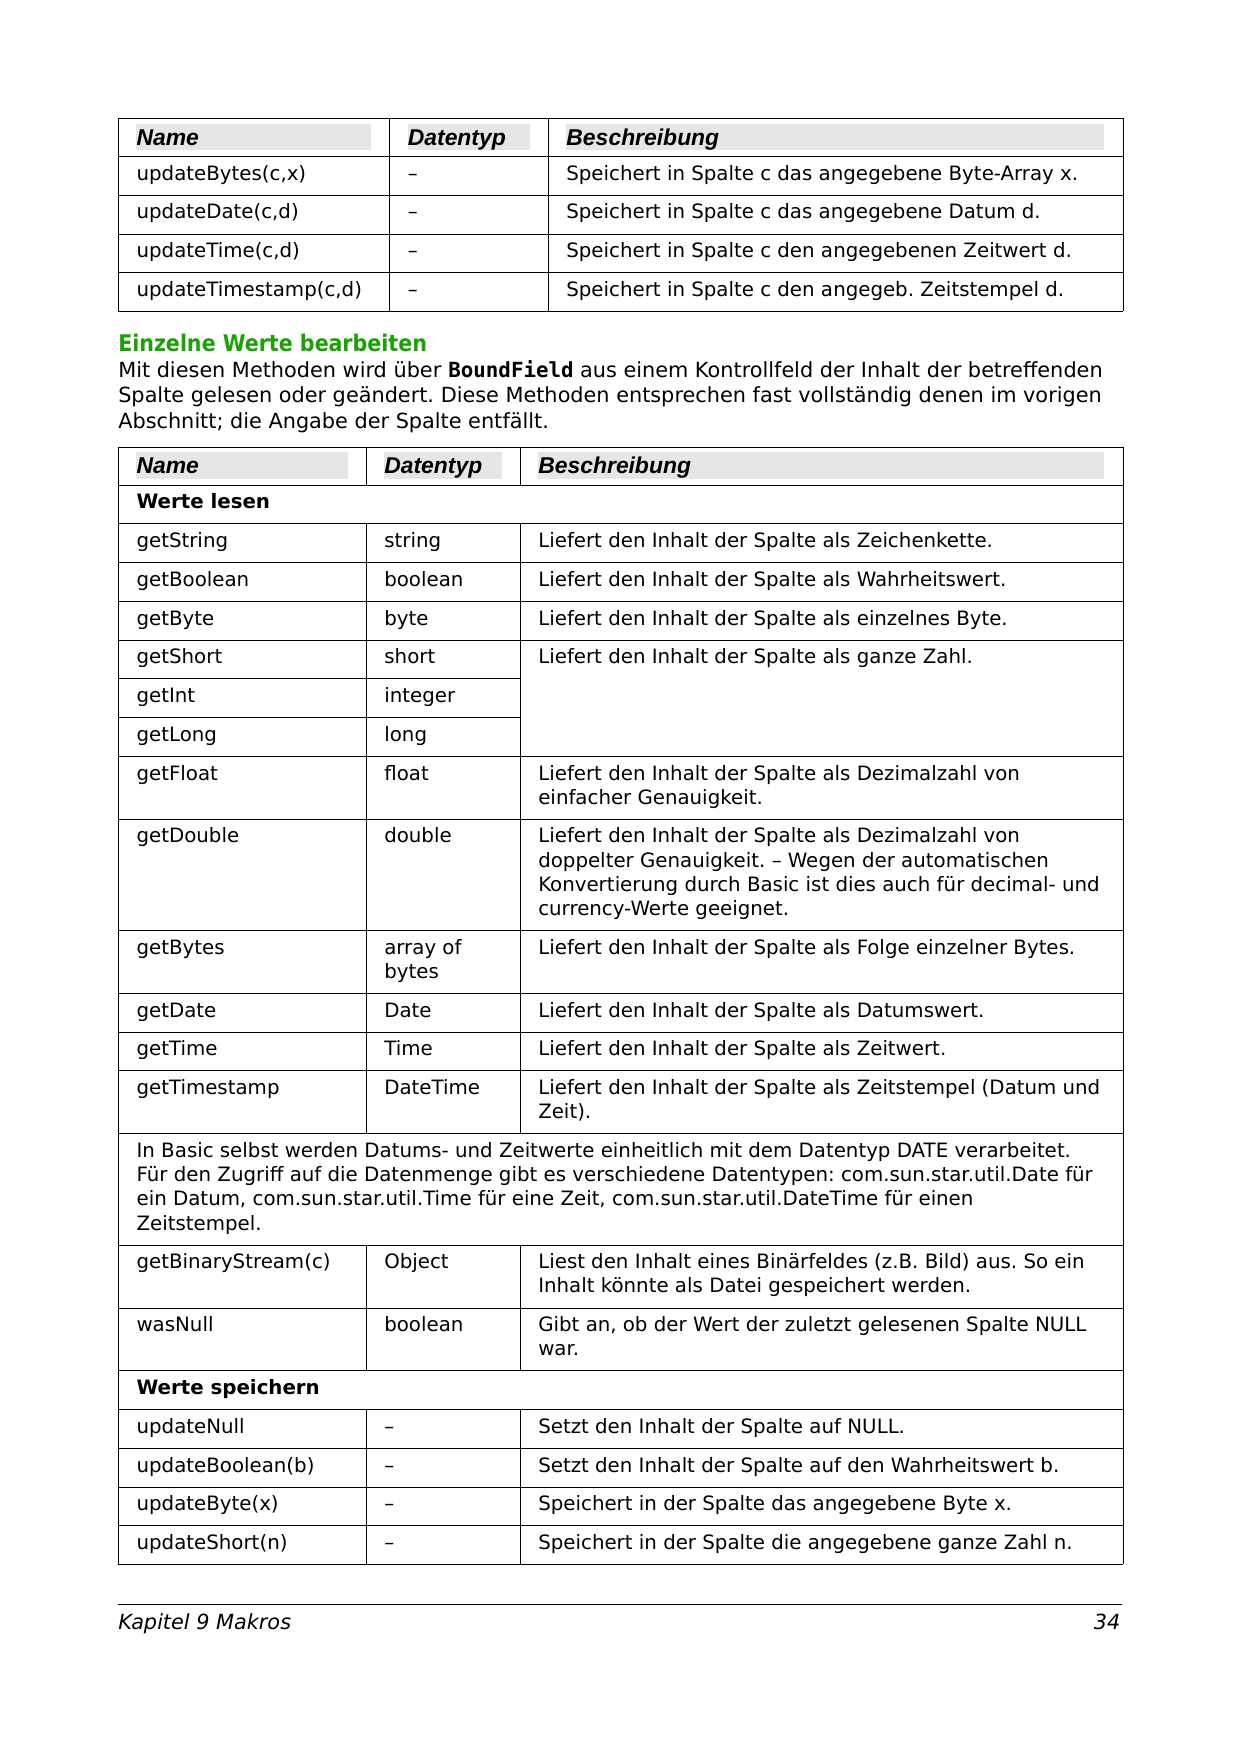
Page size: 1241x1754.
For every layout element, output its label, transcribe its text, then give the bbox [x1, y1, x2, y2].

table_cell Speichert in Spalte c das angegebene Datum d. [549, 196, 1123, 233]
table_cell Liefert den Inhalt der Spalte als ganze Zahl. [521, 641, 1123, 756]
table_cell Speichert in Spalte c den angegebenen Zeitwert d. [549, 235, 1123, 272]
table_cell Liefert den Inhalt der Spalte als Zeichenkette. [521, 524, 1123, 562]
table_cell Setzt den Inhalt der Spalte auf NULL. [521, 1410, 1123, 1448]
table_cell Object [367, 1246, 520, 1307]
table_cell Speichert in Spalte c das angegebene Byte-Array x. [549, 157, 1123, 195]
table_cell – [390, 196, 548, 233]
table_cell long [367, 718, 520, 756]
text Mit diesen Methoden wird über BoundField aus einem Kontrollfeld der Inhalt der betreffenden Spalte gelesen oder geändert. Diese Methoden entsprechen fast vollständig denen im vorigen Abschnitt; die Angabe der Spalte entfällt. [118, 358, 1122, 433]
table_cell getTimestamp [119, 1071, 366, 1133]
table_cell Liefert den Inhalt der Spalte als Datumswert. [521, 994, 1123, 1032]
table_cell – [367, 1410, 520, 1448]
table_cell getDate [119, 994, 366, 1032]
table_cell Liefert den Inhalt der Spalte als einzelnes Byte. [521, 602, 1123, 639]
table_cell In Basic selbst werden Datums- und Zeitwerte einheitlich mit dem Datentyp DATE verarbeitet. Für den Zugriff auf die Datenmenge gibt es verschiedene Datentypen: com.sun.star.util.Date für ein Datum, com.sun.star.util.Time für eine Zeit, com.sun.star.util.DateTime für einen Zeitstempel. [119, 1134, 1123, 1244]
table_cell boolean [367, 1309, 520, 1370]
table_cell Date [367, 994, 520, 1032]
table_cell Speichert in der Spalte die angegebene ganze Zahl n. [521, 1526, 1123, 1564]
table_cell Speichert in Spalte c den angegeb. Zeitstempel d. [549, 273, 1123, 311]
table_cell getInt [119, 679, 366, 717]
table_cell Time [367, 1033, 520, 1070]
table_cell getBinaryStream(c) [119, 1246, 366, 1307]
table_cell – [390, 157, 548, 195]
table_header Beschreibung [521, 448, 1123, 484]
table_cell getByte [119, 602, 366, 639]
table_cell wasNull [119, 1309, 366, 1370]
table_cell float [367, 757, 520, 819]
table_cell updateTime(c,d) [119, 235, 389, 272]
table_cell Liefert den Inhalt der Spalte als Dezimalzahl von einfacher Genauigkeit. [521, 757, 1123, 819]
table_cell Liefert den Inhalt der Spalte als Wahrheitswert. [521, 563, 1123, 601]
table_cell Liefert den Inhalt der Spalte als Zeitwert. [521, 1033, 1123, 1070]
table_cell updateBoolean(b) [119, 1449, 366, 1487]
table_cell Speichert in der Spalte das angegebene Byte x. [521, 1488, 1123, 1525]
table_cell byte [367, 602, 520, 639]
table_cell Setzt den Inhalt der Spalte auf den Wahrheitswert b. [521, 1449, 1123, 1487]
table_cell Liefert den Inhalt der Spalte als Zeitstempel (Datum und Zeit). [521, 1071, 1123, 1133]
table_cell updateTimestamp(c,d) [119, 273, 389, 311]
table_cell updateBytes(c,x) [119, 157, 389, 195]
table_cell – [367, 1449, 520, 1487]
table_cell double [367, 820, 520, 930]
table_cell Liefert den Inhalt der Spalte als Folge einzelner Bytes. [521, 931, 1123, 993]
table_cell getBoolean [119, 563, 366, 601]
table_cell short [367, 641, 520, 678]
table_cell Werte lesen [119, 486, 1123, 523]
table_cell Gibt an, ob der Wert der zuletzt gelesenen Spalte NULL war. [521, 1309, 1123, 1370]
table_cell DateTime [367, 1071, 520, 1133]
table_cell array of bytes [367, 931, 520, 993]
table_cell getFloat [119, 757, 366, 819]
table_header Beschreibung [549, 119, 1123, 156]
table_cell Werte speichern [119, 1371, 1123, 1409]
table_cell – [367, 1488, 520, 1525]
table_cell updateDate(c,d) [119, 196, 389, 233]
table_cell updateByte(x) [119, 1488, 366, 1525]
table_cell string [367, 524, 520, 562]
table_cell Liest den Inhalt eines Binärfeldes (z.B. Bild) aus. So ein Inhalt könnte als Datei gespeichert werden. [521, 1246, 1123, 1307]
table_cell getShort [119, 641, 366, 678]
table_header Datentyp [390, 119, 548, 156]
table_cell integer [367, 679, 520, 717]
table_cell getTime [119, 1033, 366, 1070]
table_cell getBytes [119, 931, 366, 993]
table_cell Liefert den Inhalt der Spalte als Dezimalzahl von doppelter Genauigkeit. – Wegen der automatischen Konvertierung durch Basic ist dies auch für decimal- und currency-Werte geeignet. [521, 820, 1123, 930]
subtitle Einzelne Werte bearbeiten [118, 330, 1122, 357]
table_cell getDouble [119, 820, 366, 930]
table_cell – [367, 1526, 520, 1564]
table_cell boolean [367, 563, 520, 601]
table_header Datentyp [367, 448, 520, 484]
table_cell – [390, 235, 548, 272]
table_cell – [390, 273, 548, 311]
table_cell getLong [119, 718, 366, 756]
table_cell getString [119, 524, 366, 562]
table_header Name [119, 448, 366, 484]
table_cell updateNull [119, 1410, 366, 1448]
table_cell updateShort(n) [119, 1526, 366, 1564]
table_header Name [119, 119, 389, 156]
